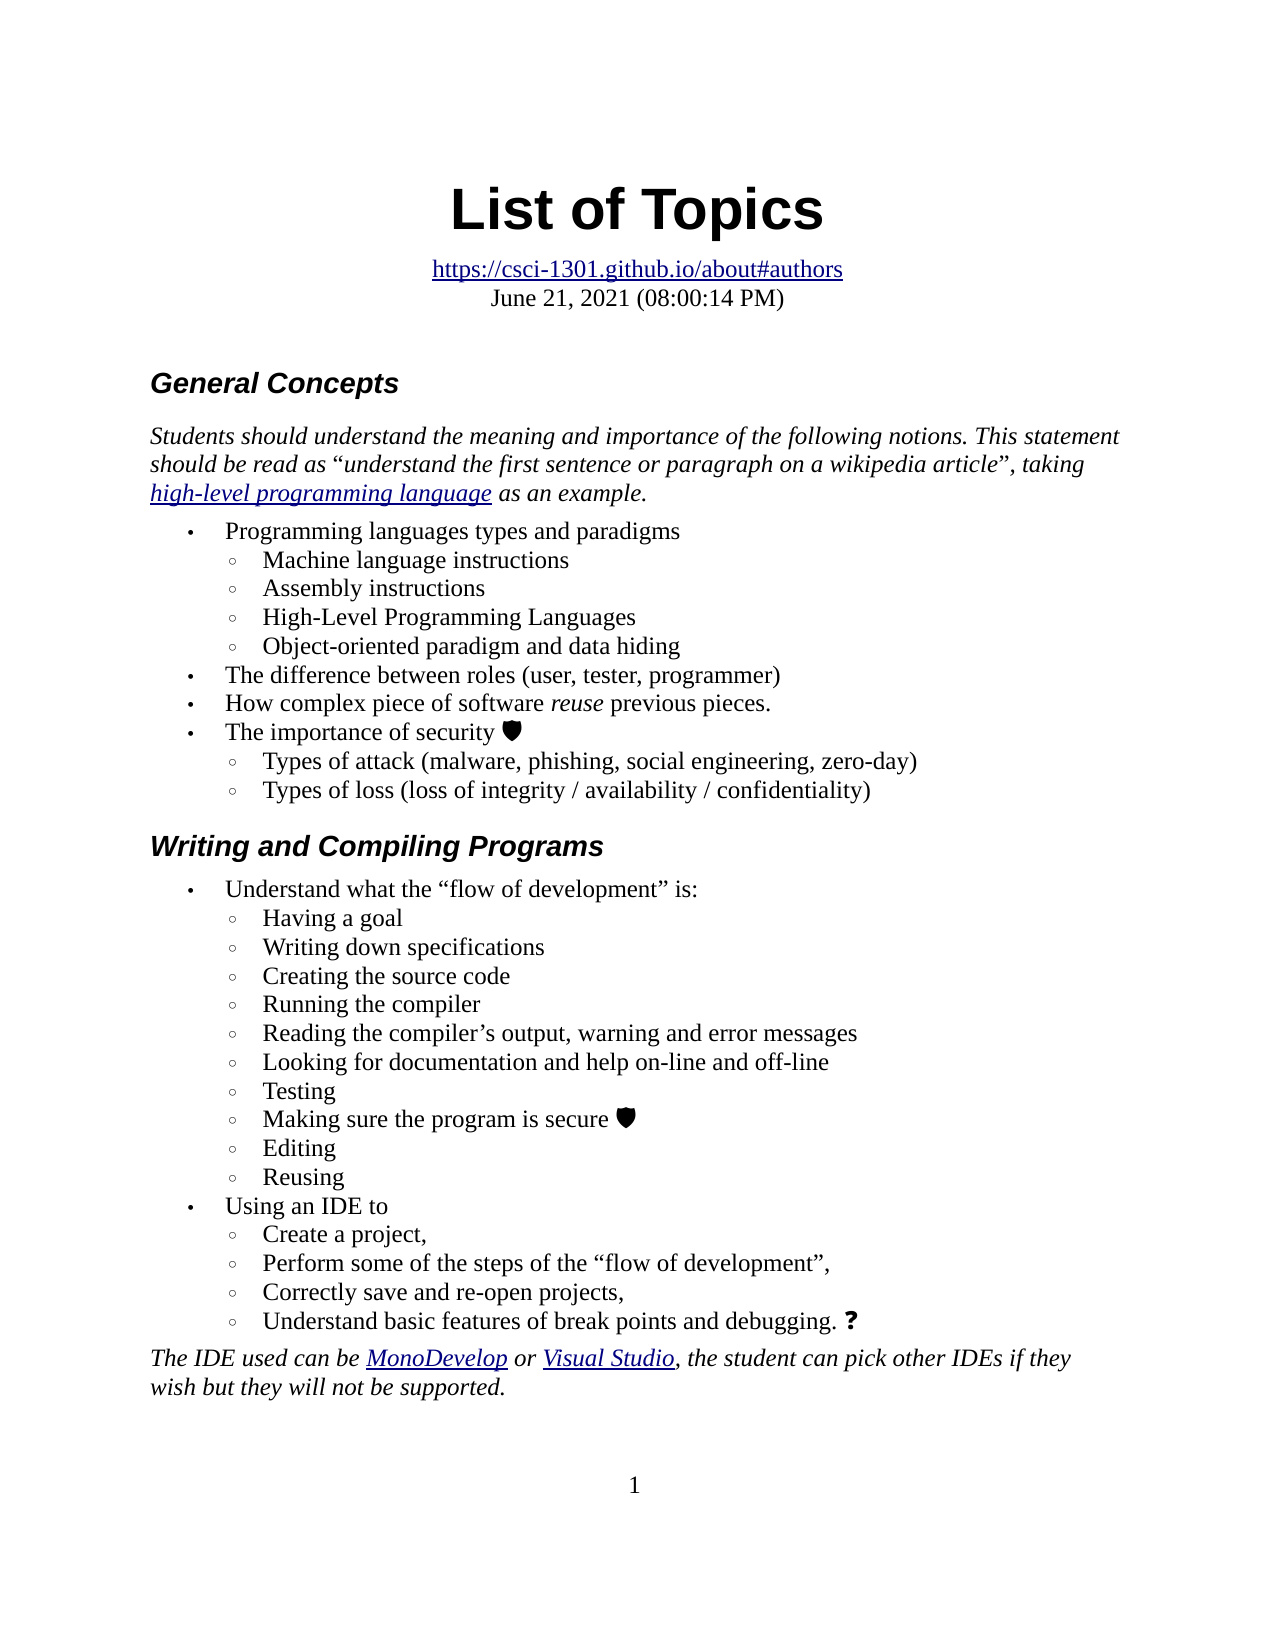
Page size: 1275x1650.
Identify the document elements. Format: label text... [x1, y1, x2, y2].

list Object-oriented paradigm and data hiding [225, 631, 1125, 660]
list Understand basic features of break points and debugging. ❓ [225, 1306, 1125, 1334]
list Assembly instructions [225, 573, 1125, 602]
list The importance of security 🛡️ [187, 717, 1125, 746]
list High-Level Programming Languages [225, 602, 1125, 631]
list Making sure the program is secure 🛡️ [225, 1104, 1125, 1133]
list Using an IDE to [187, 1191, 1125, 1219]
title List of Topics [150, 175, 1125, 242]
list The difference between roles (user, tester, programmer) [187, 660, 1125, 688]
list Reusing [225, 1162, 1125, 1191]
text The IDE used can be MonoDevelop or Visual Studio, the student can pick other IDEs if they wish but they will not be supported. [150, 1343, 1125, 1401]
list Writing down specifications [225, 932, 1125, 961]
list Running the compiler [225, 989, 1125, 1018]
list Understand what the “flow of development” is: [187, 874, 1125, 903]
subtitle General Concepts [150, 366, 1125, 399]
list Looking for documentation and help on-line and off-line [225, 1047, 1125, 1076]
list Types of attack (malware, phishing, social engineering, zero-day) [225, 746, 1125, 775]
list Creating the source code [225, 961, 1125, 989]
list Reading the compiler’s output, warning and error messages [225, 1018, 1125, 1047]
list Create a project, [225, 1219, 1125, 1248]
list Perform some of the steps of the “flow of development”, [225, 1248, 1125, 1277]
subtitle Writing and Compiling Programs [150, 828, 1125, 862]
text https://csci-1301.github.io/about#authors [150, 254, 1125, 283]
list Programming languages types and paradigms [187, 516, 1125, 545]
list Machine language instructions [225, 545, 1125, 573]
list Types of loss (loss of integrity / availability / confidentiality) [225, 775, 1125, 803]
list Editing [225, 1133, 1125, 1162]
list Testing [225, 1076, 1125, 1104]
list Having a goal [225, 903, 1125, 932]
list How complex piece of software reuse previous pieces. [187, 688, 1125, 717]
text Students should understand the meaning and importance of the following notions. This statement should be read as “understand the first sentence or paragraph on a wikipedia article”, taking high-level programming language as an example. [150, 421, 1125, 507]
text June 21, 2021 (08:00:14 PM) [150, 283, 1125, 312]
list Correctly save and re-open projects, [225, 1277, 1125, 1306]
